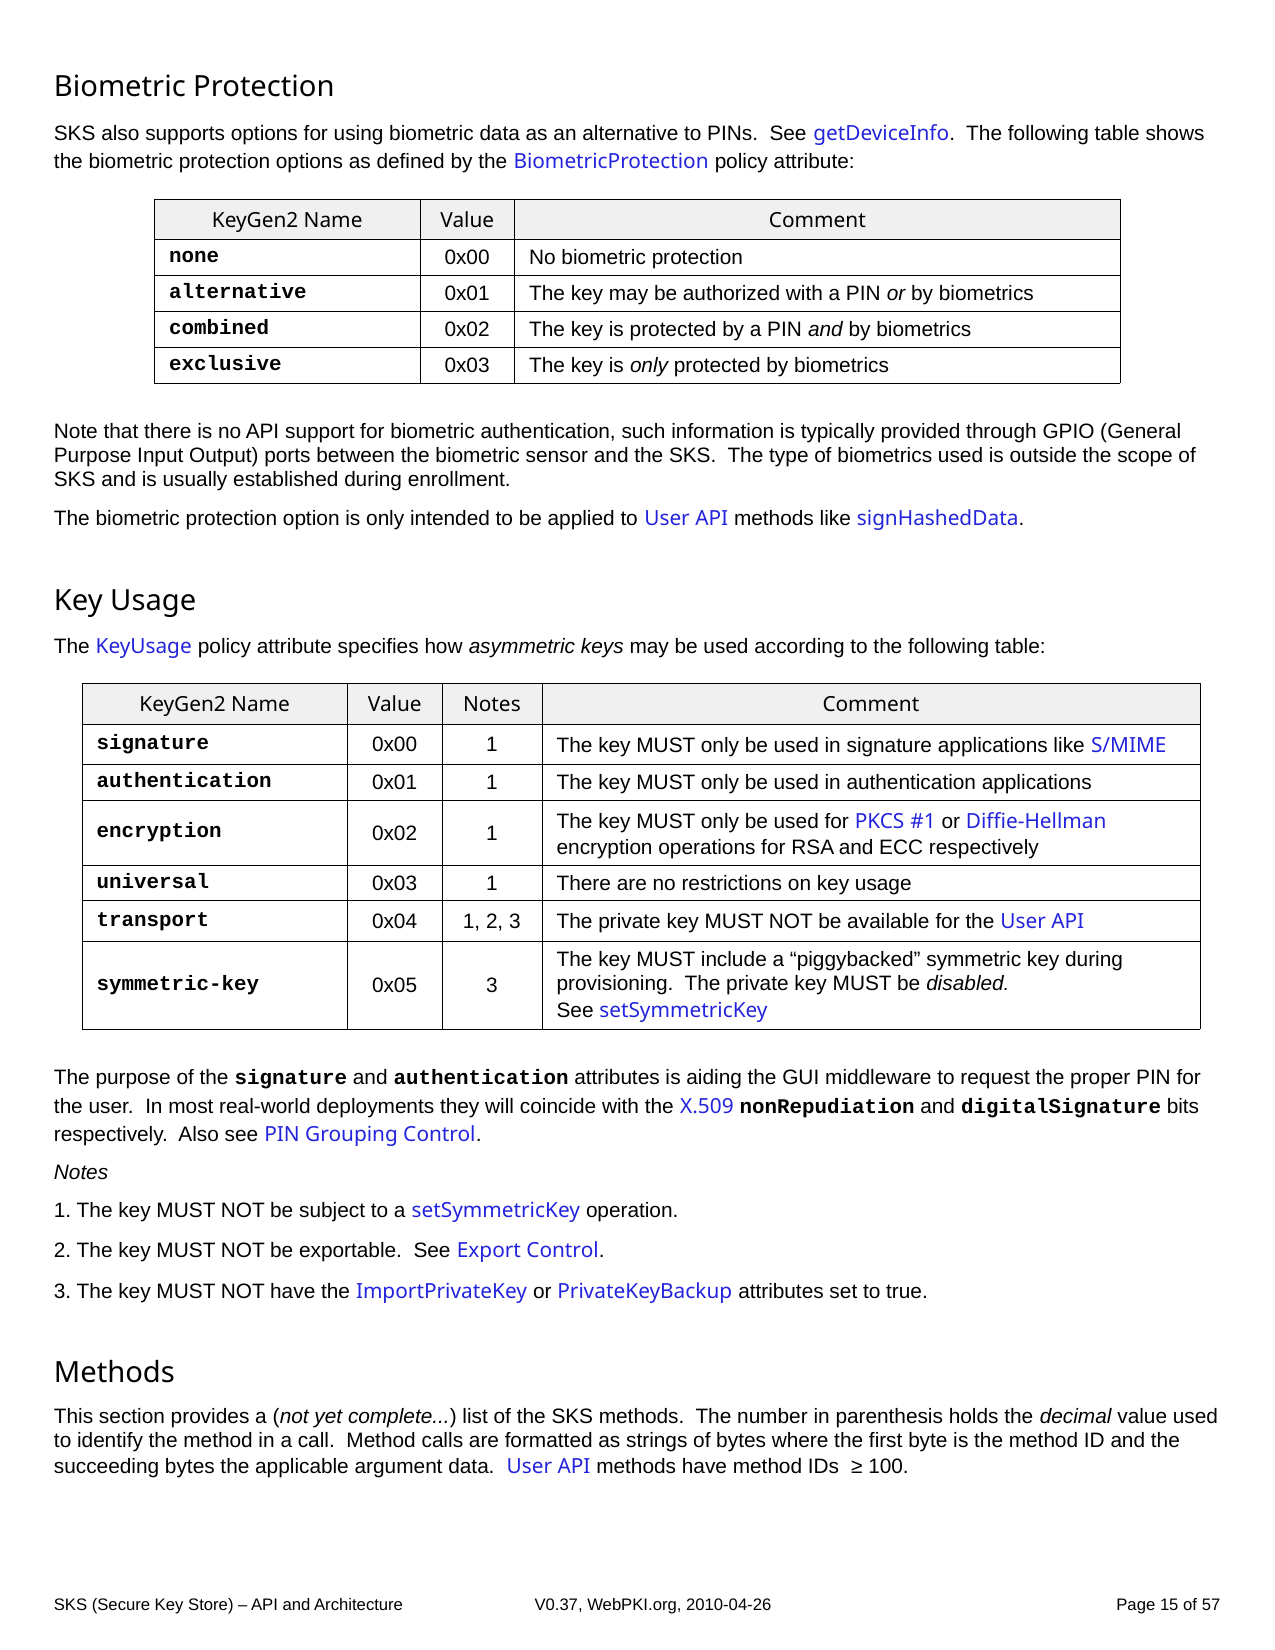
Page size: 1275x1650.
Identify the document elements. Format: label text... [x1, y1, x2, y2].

text Note that there is no API support for biometric authentication, such information is typically provided through GPIO (General Purpose Input Output) ports between the biometric sensor and the SKS. The type of biometrics used is outside the scope of SKS and is usually established during enrollment. [54, 419, 1221, 491]
text Notes [54, 1159, 1221, 1183]
text 1. The key MUST NOT be subject to a setSymmetricKey operation. [54, 1195, 1221, 1224]
table_cell The key is protected by a PIN and by biometrics [515, 312, 1120, 347]
table_header Value [421, 200, 514, 239]
table_header KeyGen2 Name [83, 684, 347, 724]
table_cell 1 [443, 765, 542, 800]
text SKS also supports options for using biometric data as an alternative to PINs. See getDeviceInfo. The following table shows the biometric protection options as defined by the BiometricProtection policy attribute: [54, 118, 1221, 199]
text 3. The key MUST NOT have the ImportPrivateKey or PrivateKeyBackup attributes set to true. [54, 1276, 1221, 1304]
table_cell alternative [155, 276, 420, 311]
text 2. The key MUST NOT be exportable. See Export Control. [54, 1236, 1221, 1264]
table_header KeyGen2 Name [155, 200, 420, 239]
subtitle Key Usage [54, 579, 1221, 618]
table_cell 0x03 [348, 866, 442, 900]
table_cell The key MUST only be used in signature applications like S/MIME [543, 725, 1200, 764]
table_cell No biometric protection [515, 240, 1120, 275]
table_cell 0x03 [421, 348, 514, 383]
table_cell 3 [443, 942, 542, 1029]
table_cell transport [83, 901, 347, 941]
table_cell 0x00 [348, 725, 442, 764]
table_cell 0x02 [421, 312, 514, 347]
table_header Value [348, 684, 442, 724]
table_cell The key MUST only be used for PKCS #1 or Diffie-Hellman encryption operations for RSA and ECC respectively [543, 801, 1200, 864]
table_cell 0x00 [421, 240, 514, 275]
text The biometric protection option is only intended to be applied to User API methods like signHashedData. [54, 503, 1221, 531]
text The KeyUsage policy attribute specifies how asymmetric keys may be used according to the following table: [54, 631, 1221, 683]
table_cell 1 [443, 725, 542, 764]
table_cell symmetric-key [83, 942, 347, 1029]
table_cell The key MUST include a “piggybacked” symmetric key during provisioning. The private key MUST be disabled. See setSymmetricKey [543, 942, 1200, 1029]
text This section provides a (not yet complete...) list of the SKS methods. The number in parenthesis holds the decimal value used to identify the method in a call. Method calls are formatted as strings of bytes where the first byte is the method ID and the succeeding bytes the applicable argument data. User API methods have method IDs ≥ 100. [54, 1404, 1221, 1480]
table_cell 1 [443, 801, 542, 864]
subtitle Biometric Protection [54, 66, 1221, 105]
table_cell combined [155, 312, 420, 347]
table_cell 1, 2, 3 [443, 901, 542, 941]
table_cell encryption [83, 801, 347, 864]
table_cell universal [83, 866, 347, 900]
table_cell authentication [83, 765, 347, 800]
table_cell The key may be authorized with a PIN or by biometrics [515, 276, 1120, 311]
table_cell The key is only protected by biometrics [515, 348, 1120, 383]
table_header Notes [443, 684, 542, 724]
text The purpose of the signature and authentication attributes is aiding the GUI middleware to request the proper PIN for the user. In most real-world deployments they will coincide with the X.509 nonRepudiation and digitalSignature bits respectively. Also see PIN Grouping Control. [54, 1065, 1221, 1148]
table_cell none [155, 240, 420, 275]
table_header Comment [515, 200, 1120, 239]
table_cell There are no restrictions on key usage [543, 866, 1200, 900]
table_cell exclusive [155, 348, 420, 383]
table_cell signature [83, 725, 347, 764]
table_cell 0x04 [348, 901, 442, 941]
table_cell The key MUST only be used in authentication applications [543, 765, 1200, 800]
table_cell 1 [443, 866, 542, 900]
table_cell 0x02 [348, 801, 442, 864]
subtitle Methods [54, 1352, 1221, 1391]
table_cell 0x05 [348, 942, 442, 1029]
table_cell 0x01 [421, 276, 514, 311]
table_cell The private key MUST NOT be available for the User API [543, 901, 1200, 941]
table_cell 0x01 [348, 765, 442, 800]
table_header Comment [543, 684, 1200, 724]
